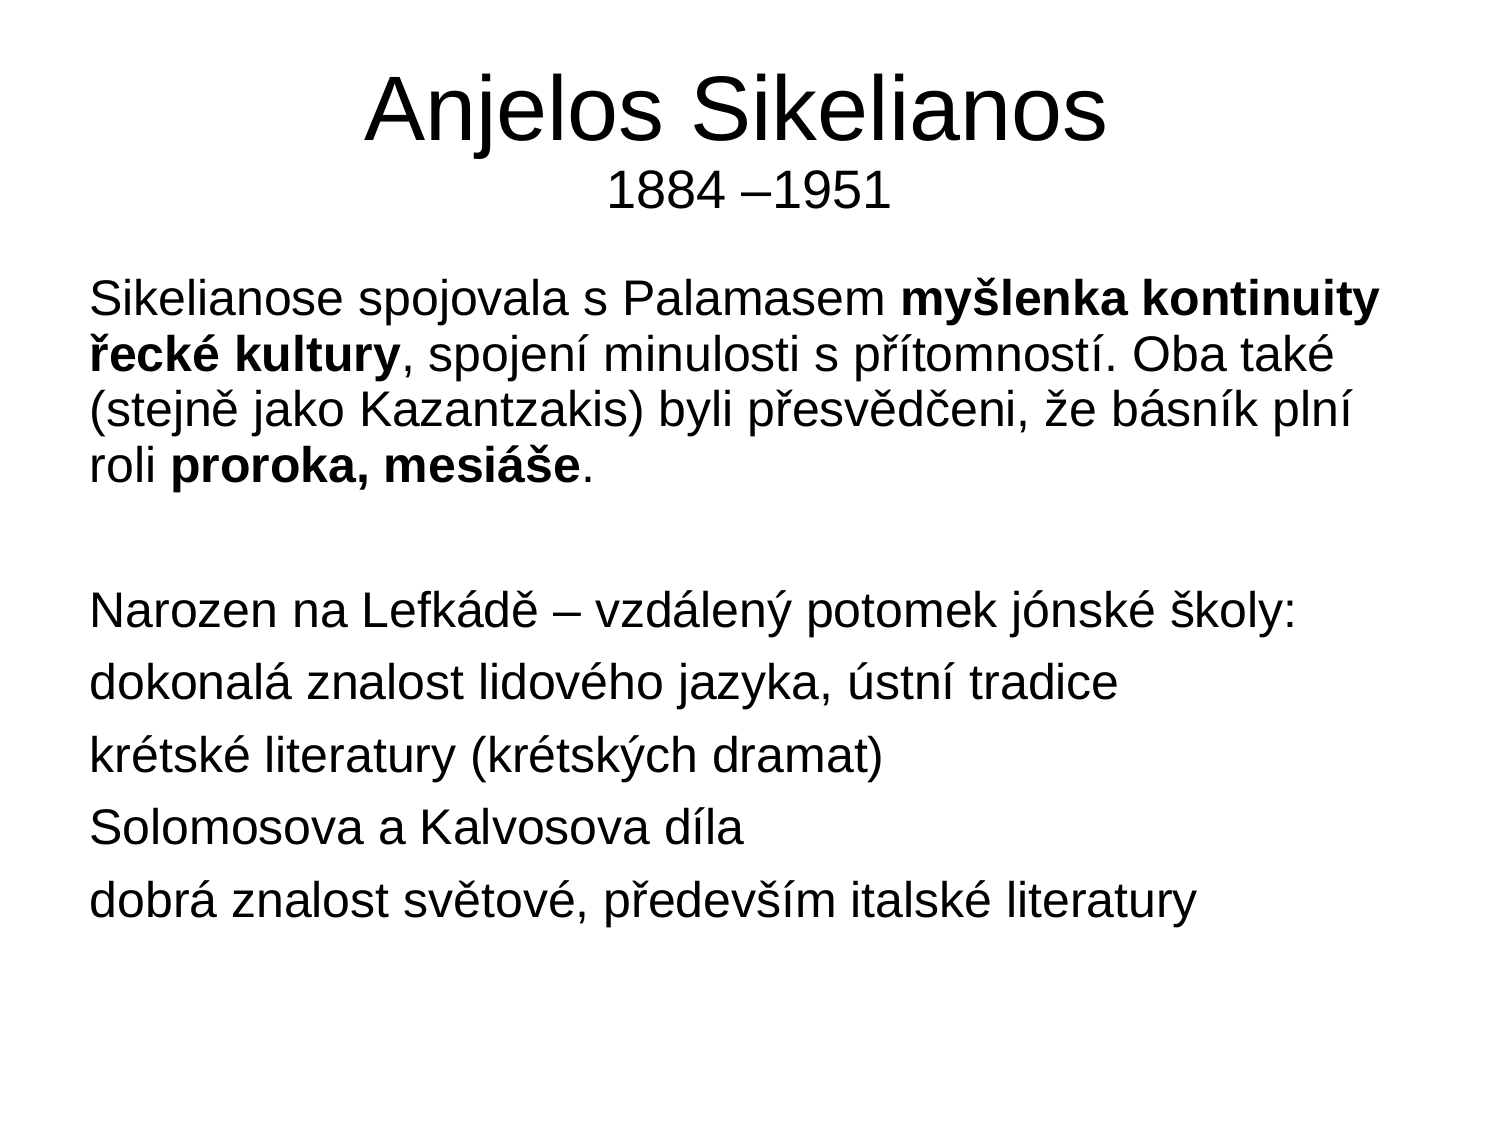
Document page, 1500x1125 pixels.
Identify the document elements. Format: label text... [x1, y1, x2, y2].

title Anjelos Sikelianos 1884 –1951 [74, 20, 1425, 257]
list Sikelianose spojovala s Palamasem myšlenka kontinuity řecké kultury, spojení minulosti s přítomností. Oba také (stejně jako Kazantzakis) byli přesvědčeni, že básník plní roli proroka, mesiáše. Narozen na Lefkádě – vzdálený potomek jónské školy: dokonalá znalost lidového jazyka, ústní tradice krétské literatury (krétských dramat) Solomosova a Kalvosova díla dobrá znalost světové, především italské literatury [74, 262, 1425, 1005]
